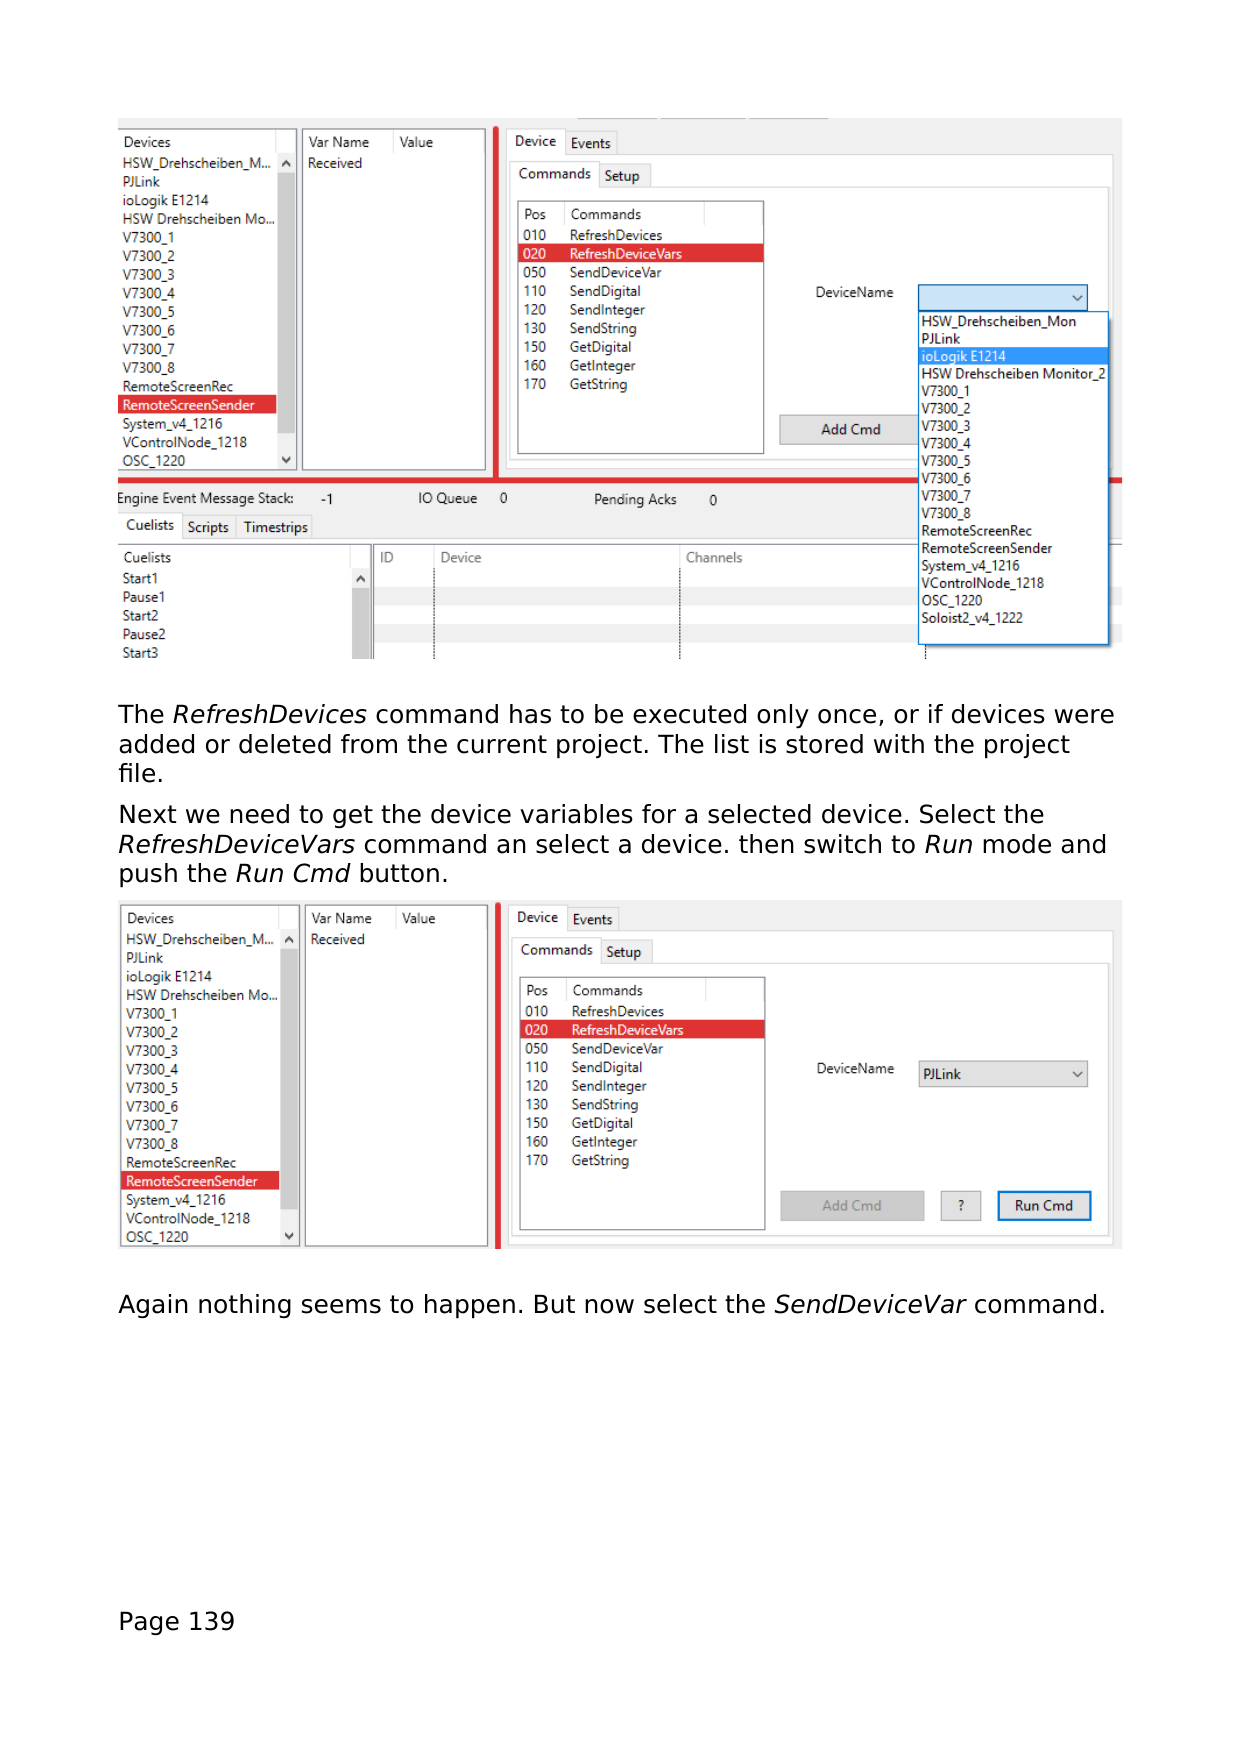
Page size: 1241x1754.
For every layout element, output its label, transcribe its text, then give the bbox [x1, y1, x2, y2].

text Next we need to get the device variables for a selected device. Select the RefreshDeviceVars command an select a device. then switch to Run mode and push the Run Cmd button. [118, 801, 1122, 888]
text The RefreshDevices command has to be executed only once, or if devices were added or deleted from the current project. The list is stored with the project file. [118, 701, 1122, 788]
text Again nothing seems to happen. But now select the SendDeviceVar command. [118, 1290, 1122, 1319]
picture [118, 118, 1123, 659]
picture [118, 900, 1123, 1249]
